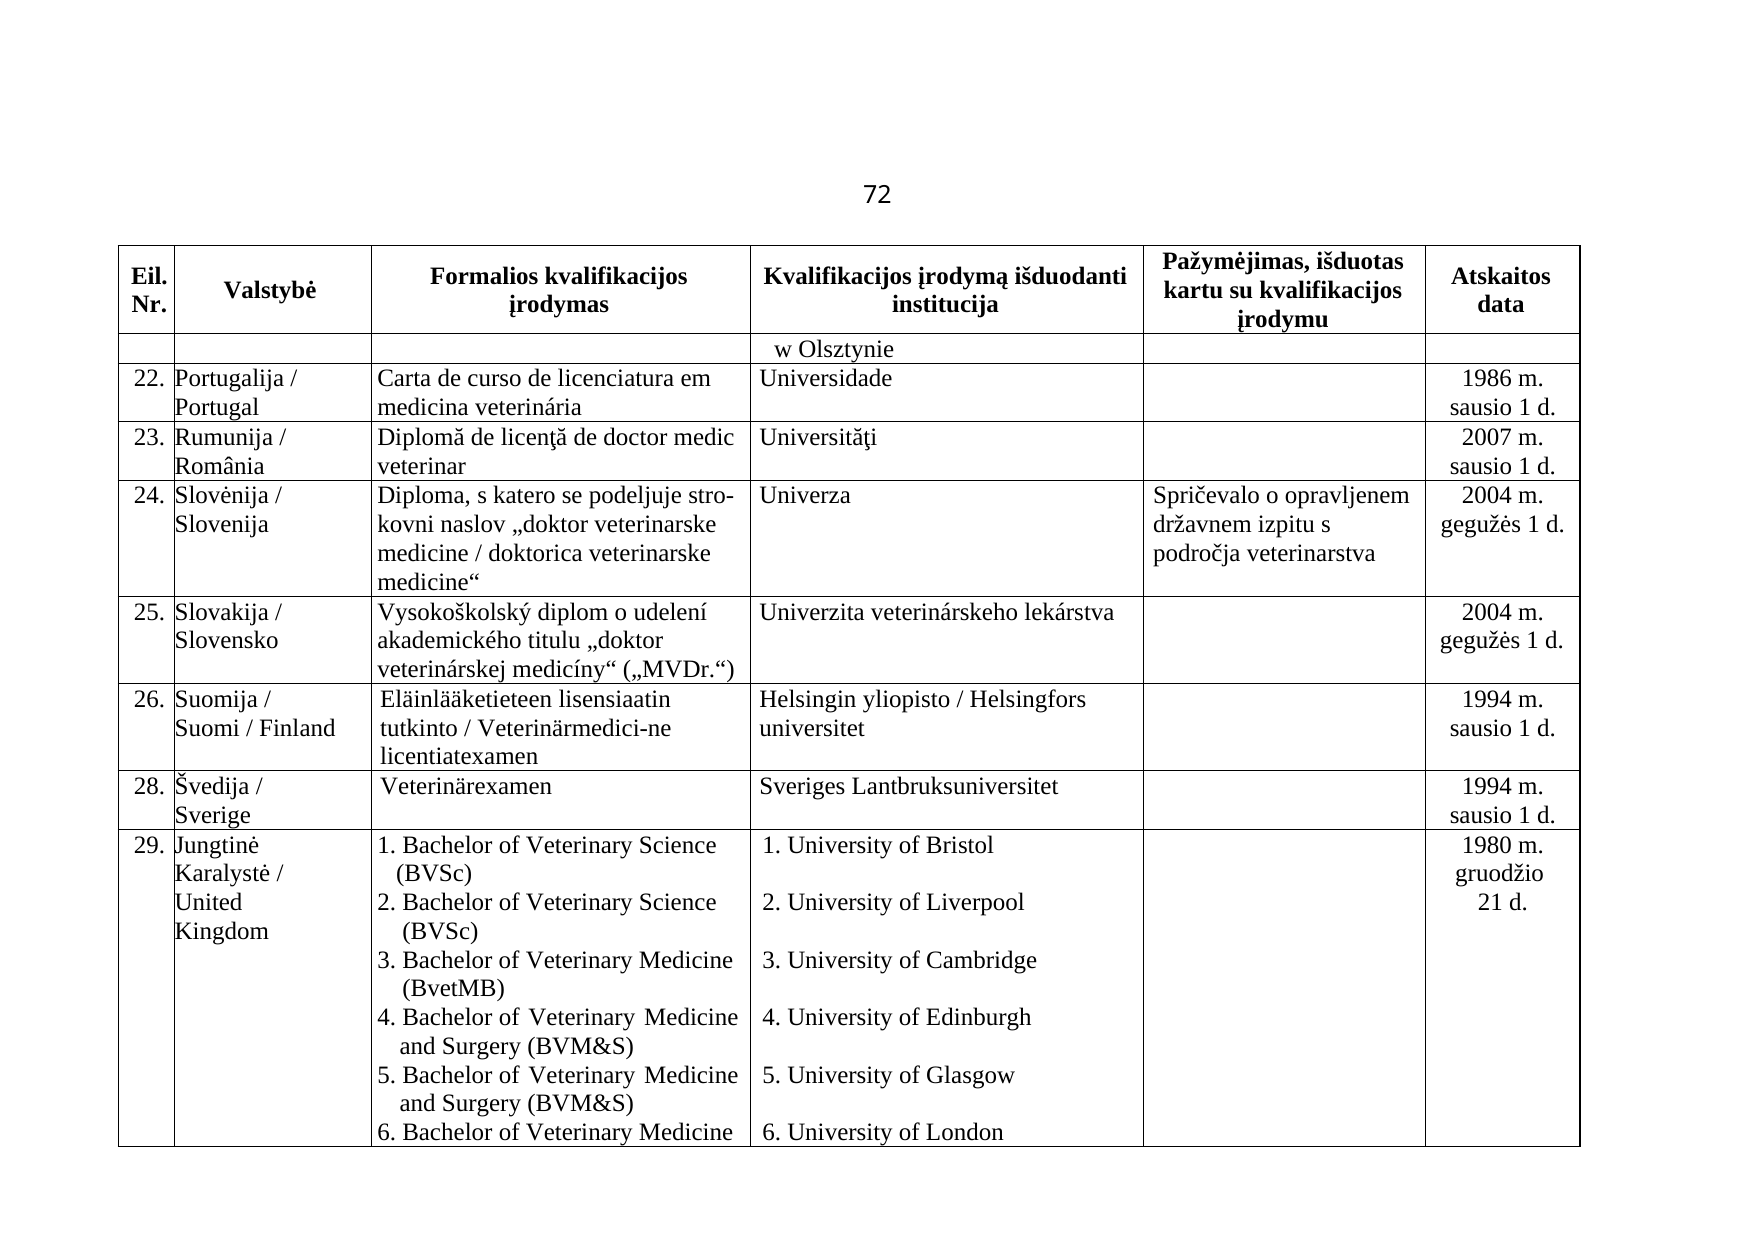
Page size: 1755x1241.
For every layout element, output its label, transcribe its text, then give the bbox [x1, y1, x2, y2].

table_cell Universităţi [751, 422, 1143, 479]
table_header Eil. Nr. [119, 246, 174, 333]
table_cell Portugalija / Portugal [175, 364, 371, 421]
table_cell Eläinlääketieteen lisensiaatin tutkinto / Veterinärmedici-ne licentiatexamen [372, 684, 750, 770]
table_cell Carta de curso de licenciatura em medicina veterinária [372, 364, 750, 421]
table_header Valstybė [175, 246, 371, 333]
table_cell 24. [119, 481, 174, 596]
table_cell Helsingin yliopisto / Helsingfors universitet [751, 684, 1143, 770]
table_cell [1144, 364, 1425, 421]
table_cell [1144, 597, 1425, 683]
table_cell Suomija / Suomi / Finland [175, 684, 371, 770]
table_cell [1144, 830, 1425, 1146]
table_cell 1. Bachelor of Veterinary Science (BVSc) 2. Bachelor of Veterinary Science (BVSc) 3. Bachelor of Veterinary Medicine (BvetMB) 4. Bachelor of Veterinary Medicine and Surgery (BVM&S) 5. Bachelor of Veterinary Medicine and Surgery (BVM&S) 6. Bachelor of Veterinary Medicine [372, 830, 750, 1146]
table_cell Univerza [751, 481, 1143, 596]
table_cell 2004 m. gegužės 1 d. [1426, 597, 1579, 683]
table_cell Diploma, s katero se podeljuje stro-kovni naslov „doktor veterinarske medicine / doktorica veterinarske medicine“ [372, 481, 750, 596]
table_cell Sveriges Lantbruksuniversitet [751, 771, 1143, 829]
table_cell [1144, 334, 1425, 362]
table_cell 2004 m. gegužės 1 d. [1426, 481, 1579, 596]
table_header Pažymėjimas, išduotas kartu su kvalifikacijos įrodymu [1144, 246, 1425, 333]
table_cell 28. [119, 771, 174, 829]
table_cell 1980 m. gruodžio 21 d. [1426, 830, 1579, 1146]
table_cell [1144, 684, 1425, 770]
table_cell Spričevalo o opravljenem državnem izpitu s področja veterinarstva [1144, 481, 1425, 596]
table_cell Slovėnija / Slovenija [175, 481, 371, 596]
table_cell Vysokoškolský diplom o udelení akademického titulu „doktor veterinárskej medicíny“ („MVDr.“) [372, 597, 750, 683]
table_cell 1. University of Bristol 2. University of Liverpool 3. University of Cambridge 4. University of Edinburgh 5. University of Glasgow 6. University of London [751, 830, 1143, 1146]
table_cell [175, 334, 371, 362]
table_cell Jungtinė Karalystė / United Kingdom [175, 830, 371, 1146]
table_cell Universidade [751, 364, 1143, 421]
table_cell [1144, 771, 1425, 829]
table_cell Veterinärexamen [372, 771, 750, 829]
table_cell Univerzita veterinárskeho lekárstva [751, 597, 1143, 683]
table_cell Rumunija / România [175, 422, 371, 479]
table_cell 25. [119, 597, 174, 683]
table_cell 2007 m. sausio 1 d. [1426, 422, 1579, 479]
table_cell 1994 m. sausio 1 d. [1426, 684, 1579, 770]
table_cell [372, 334, 750, 362]
table_header Kvalifikacijos įrodymą išduodanti institucija [751, 246, 1143, 333]
table_cell Slovakija / Slovensko [175, 597, 371, 683]
table_cell [1426, 334, 1579, 362]
table_cell 22. [119, 364, 174, 421]
table_cell [119, 334, 174, 362]
table_cell Diplomă de licenţă de doctor medic veterinar [372, 422, 750, 479]
table_cell 1986 m. sausio 1 d. [1426, 364, 1579, 421]
table_cell [1144, 422, 1425, 479]
table_cell w Olsztynie [751, 334, 1143, 362]
table_cell 1994 m. sausio 1 d. [1426, 771, 1579, 829]
table_cell 29. [119, 830, 174, 1146]
table_cell 26. [119, 684, 174, 770]
table_cell Švedija / Sverige [175, 771, 371, 829]
table_header Formalios kvalifikacijos įrodymas [372, 246, 750, 333]
table_cell 23. [119, 422, 174, 479]
table_header Atskaitos data [1426, 246, 1579, 333]
